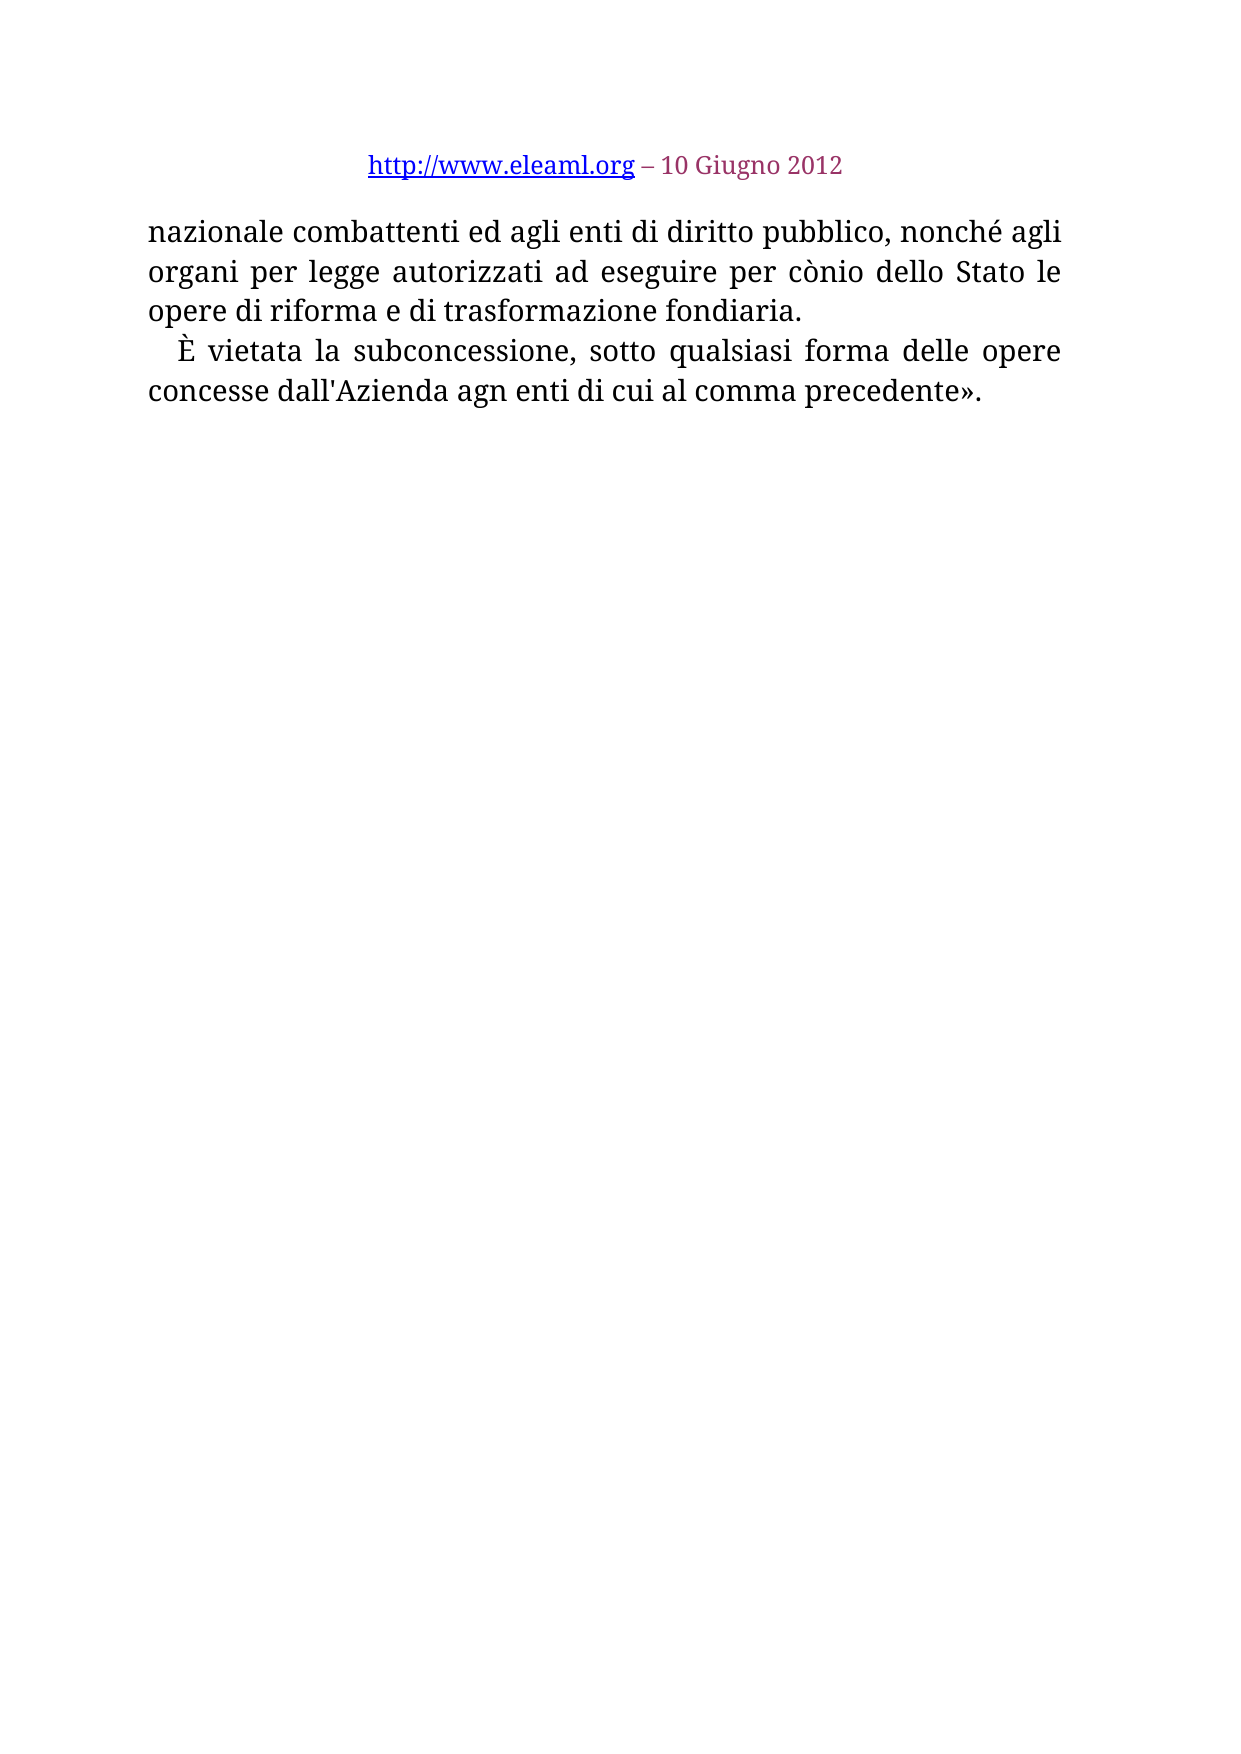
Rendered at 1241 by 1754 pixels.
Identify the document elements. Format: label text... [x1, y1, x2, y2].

text nazionale combattenti ed agli enti di diritto pubblico, nonché agli organi per legge autorizzati ad eseguire per cònio dello Stato le opere di riforma e di trasformazione fondiaria. [148, 211, 1063, 330]
text È vietata la subconcessione, sotto qualsiasi forma delle opere concesse dall'Azienda agn enti di cui al comma precedente». [148, 330, 1063, 409]
